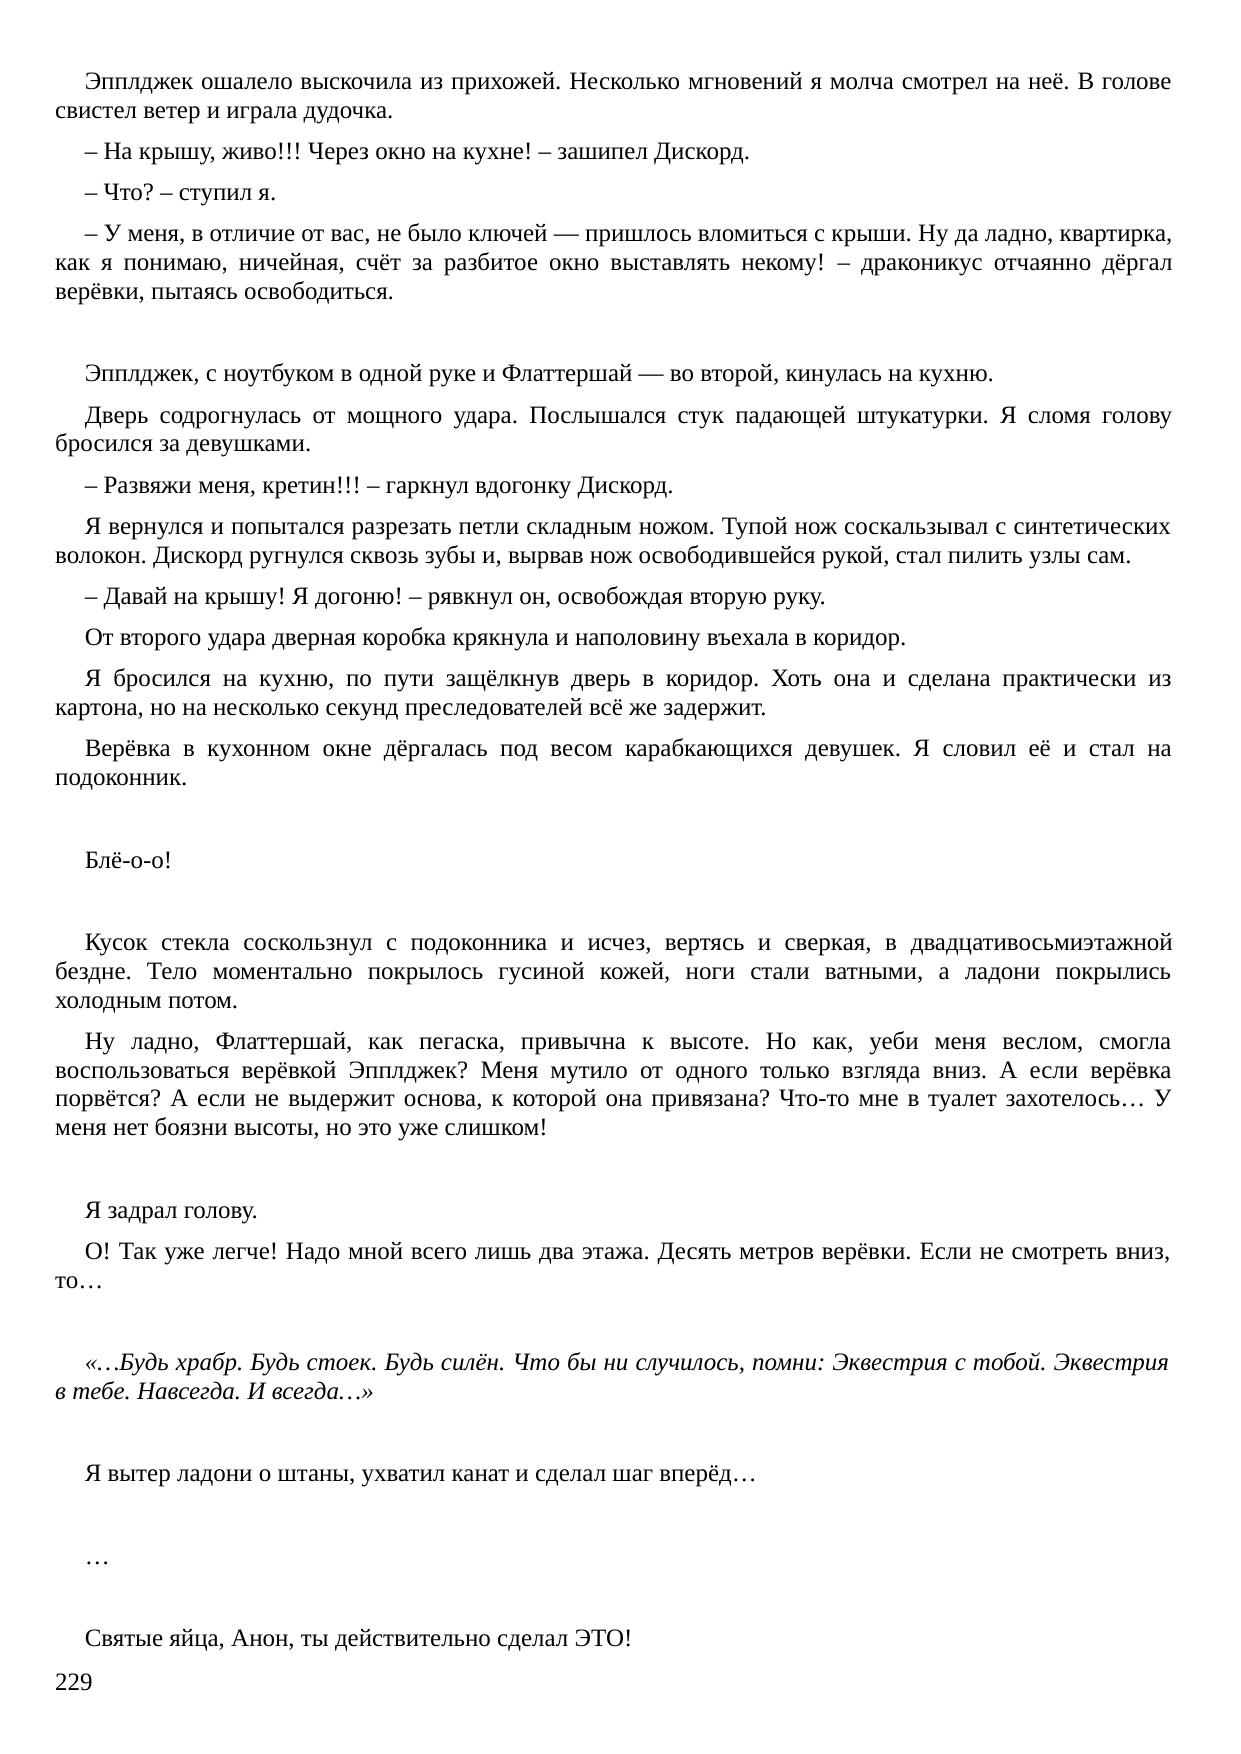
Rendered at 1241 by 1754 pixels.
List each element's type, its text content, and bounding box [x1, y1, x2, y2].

text – Развяжи меня, кретин!!! – гаркнул вдогонку Дискорд. [55, 470, 1173, 498]
text Дверь содрогнулась от мощного удара. Послышался стук падающей штукатурки. Я сломя голову бросился за девушками. [55, 400, 1173, 457]
text Верёвка в кухонном окне дёргалась под весом карабкающихся девушек. Я словил её и стал на подоконник. [55, 733, 1173, 791]
text Блё-о-о! [55, 845, 1173, 873]
text Кусок стекла соскользнул с подоконника и исчез, вертясь и сверкая, в двадцативосьмиэтажной бездне. Тело моментально покрылось гусиной кожей, ноги стали ватными, а ладони покрылись холодным потом. [55, 927, 1173, 1013]
text Святые яйца, Анон, ты действительно сделал ЭТО! [55, 1623, 1173, 1652]
text Эпплджек, с ноутбуком в одной руке и Флаттершай — во второй, кинулась на кухню. [55, 358, 1173, 387]
text Я бросился на кухню, по пути защёлкнув дверь в коридор. Хоть она и сделана практически из картона, но на несколько секунд преследователей всё же задержит. [55, 663, 1173, 721]
text – На крышу, живо!!! Через окно на кухне! – зашипел Дискорд. [55, 136, 1173, 165]
text От второго удара дверная коробка крякнула и наполовину въехала в коридор. [55, 622, 1173, 651]
text Я задрал голову. [55, 1195, 1173, 1223]
text – Что? – ступил я. [55, 177, 1173, 206]
text – У меня, в отличие от вас, не было ключей — пришлось вломиться с крыши. Ну да ладно, квартирка, как я понимаю, ничейная, счёт за разбитое окно выставлять некому! – драконикус отчаянно дёргал верёвки, пытаясь освободиться. [55, 218, 1173, 305]
text Я вытер ладони о штаны, ухватил канат и сделал шаг вперёд… [55, 1458, 1173, 1487]
text О! Так уже легче! Надо мной всего лишь два этажа. Десять метров верёвки. Если не смотреть вниз, то… [55, 1236, 1173, 1293]
text … [55, 1541, 1173, 1570]
text – Давай на крышу! Я догоню! – рявкнул он, освобождая вторую руку. [55, 581, 1173, 610]
text Эпплджек ошалело выскочила из прихожей. Несколько мгновений я молча смотрел на неё. В голове свистел ветер и играла дудочка. [55, 66, 1173, 123]
text «…Будь храбр. Будь стоек. Будь силён. Что бы ни случилось, помни: Эквестрия с тобой. Эквестрия в тебе. Навсегда. И всегда…» [55, 1347, 1173, 1405]
text Я вернулся и попытался разрезать петли складным ножом. Тупой нож соскальзывал с синтетических волокон. Дискорд ругнулся сквозь зубы и, вырвав нож освободившейся рукой, стал пилить узлы сам. [55, 511, 1173, 568]
text Ну ладно, Флаттершай, как пегаска, привычна к высоте. Но как, уеби меня веслом, смогла воспользоваться верёвкой Эпплджек? Меня мутило от одного только взгляда вниз. А если верёвка порвётся? А если не выдержит основа, к которой она привязана? Что-то мне в туалет захотелось… У меня нет боязни высоты, но это уже слишком! [55, 1026, 1173, 1141]
